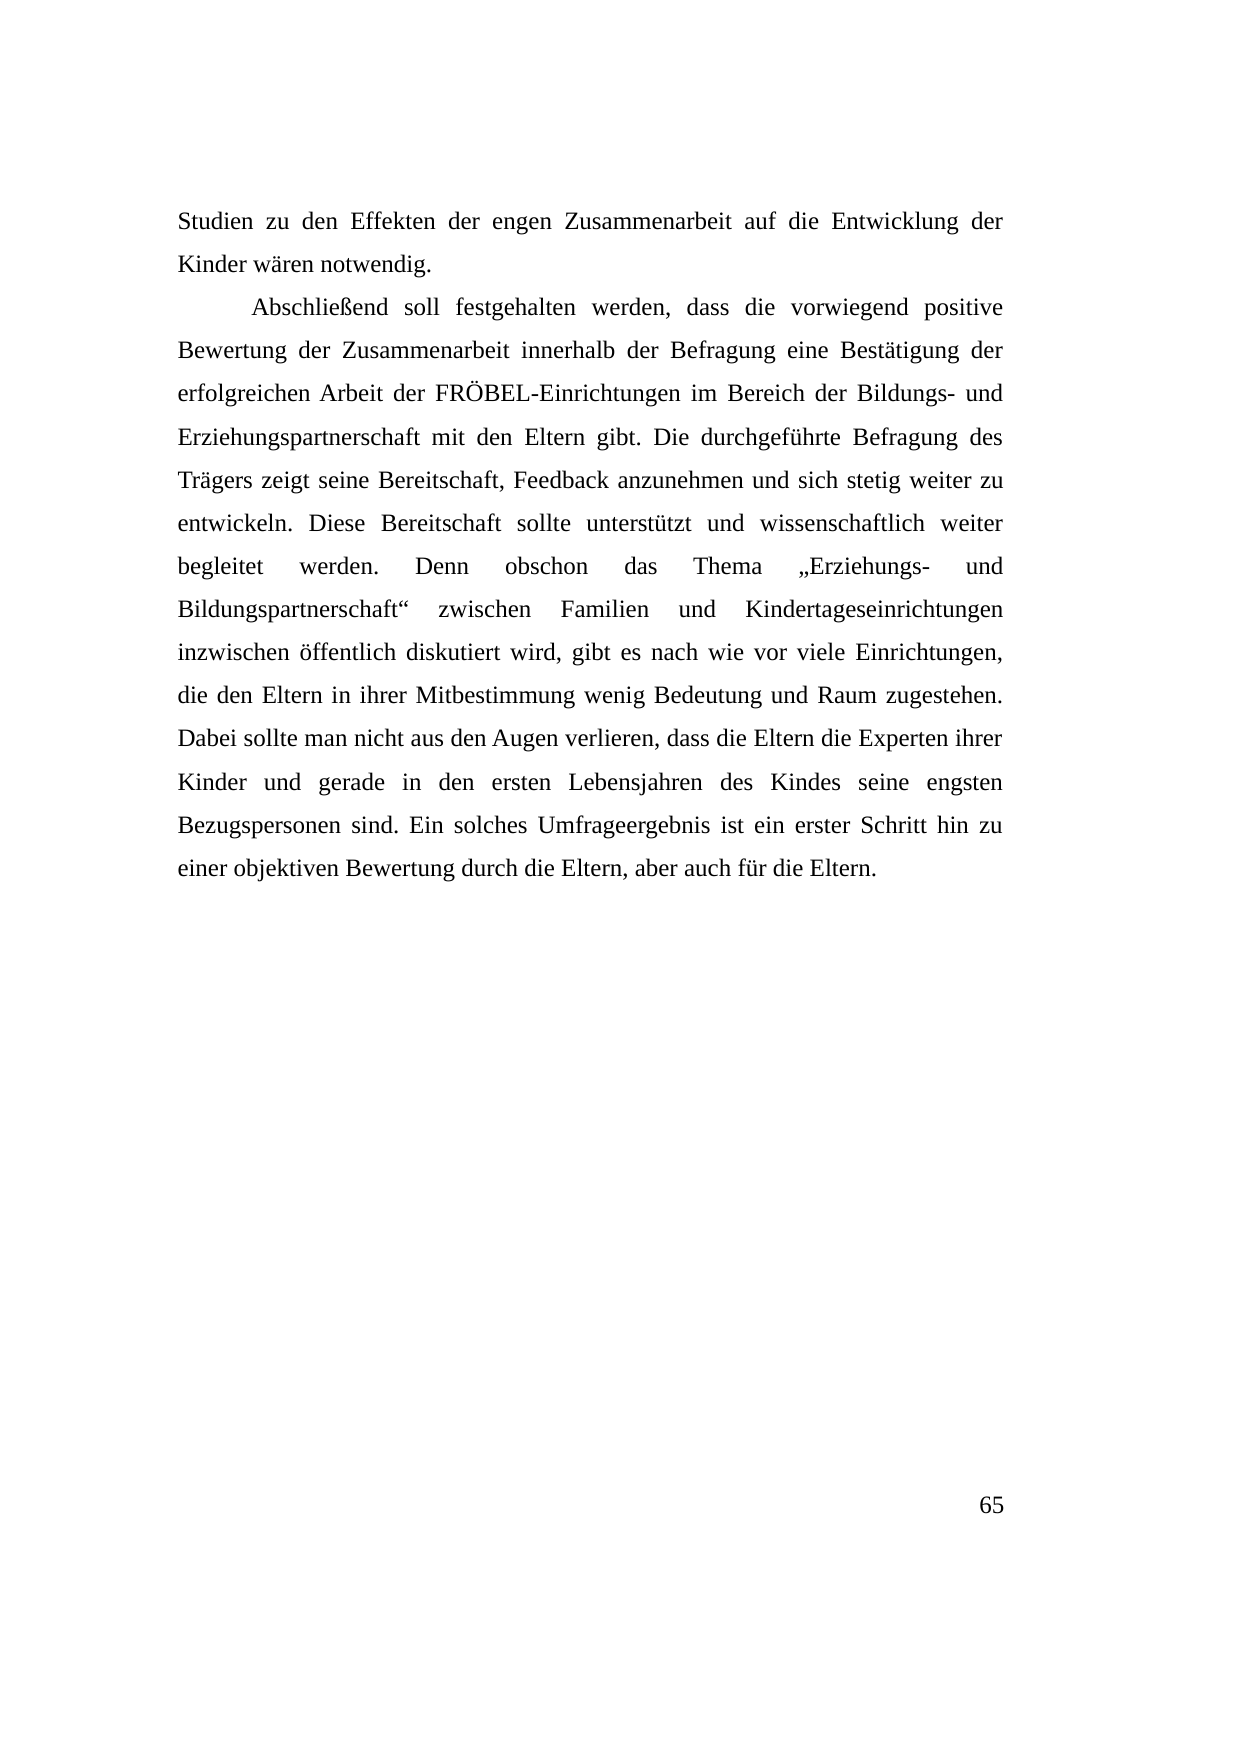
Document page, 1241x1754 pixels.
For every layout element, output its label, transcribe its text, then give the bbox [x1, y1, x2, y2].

text Abschließend soll festgehalten werden, dass die vorwiegend positive Bewertung der Zusammenarbeit innerhalb der Befragung eine Bestätigung der erfolgreichen Arbeit der FRÖBEL-Einrichtungen im Bereich der Bildungs- und Erziehungspartnerschaft mit den Eltern gibt. Die durchgeführte Befragung des Trägers zeigt seine Bereitschaft, Feedback anzunehmen und sich stetig weiter zu entwickeln. Diese Bereitschaft sollte unterstützt und wissenschaftlich weiter begleitet werden. Denn obschon das Thema „Erziehungs- und Bildungspartnerschaft“ zwischen Familien und Kindertageseinrichtungen inzwischen öffentlich diskutiert wird, gibt es nach wie vor viele Einrichtungen, die den Eltern in ihrer Mitbestimmung wenig Bedeutung und Raum zugestehen. Dabei sollte man nicht aus den Augen verlieren, dass die Eltern die Experten ihrer Kinder und gerade in den ersten Lebensjahren des Kindes seine engsten Bezugspersonen sind. Ein solches Umfrageergebnis ist ein erster Schritt hin zu einer objektiven Bewertung durch die Eltern, aber auch für die Eltern. [177, 292, 1004, 882]
text Studien zu den Effekten der engen Zusammenarbeit auf die Entwicklung der Kinder wären notwendig. [177, 206, 1004, 278]
